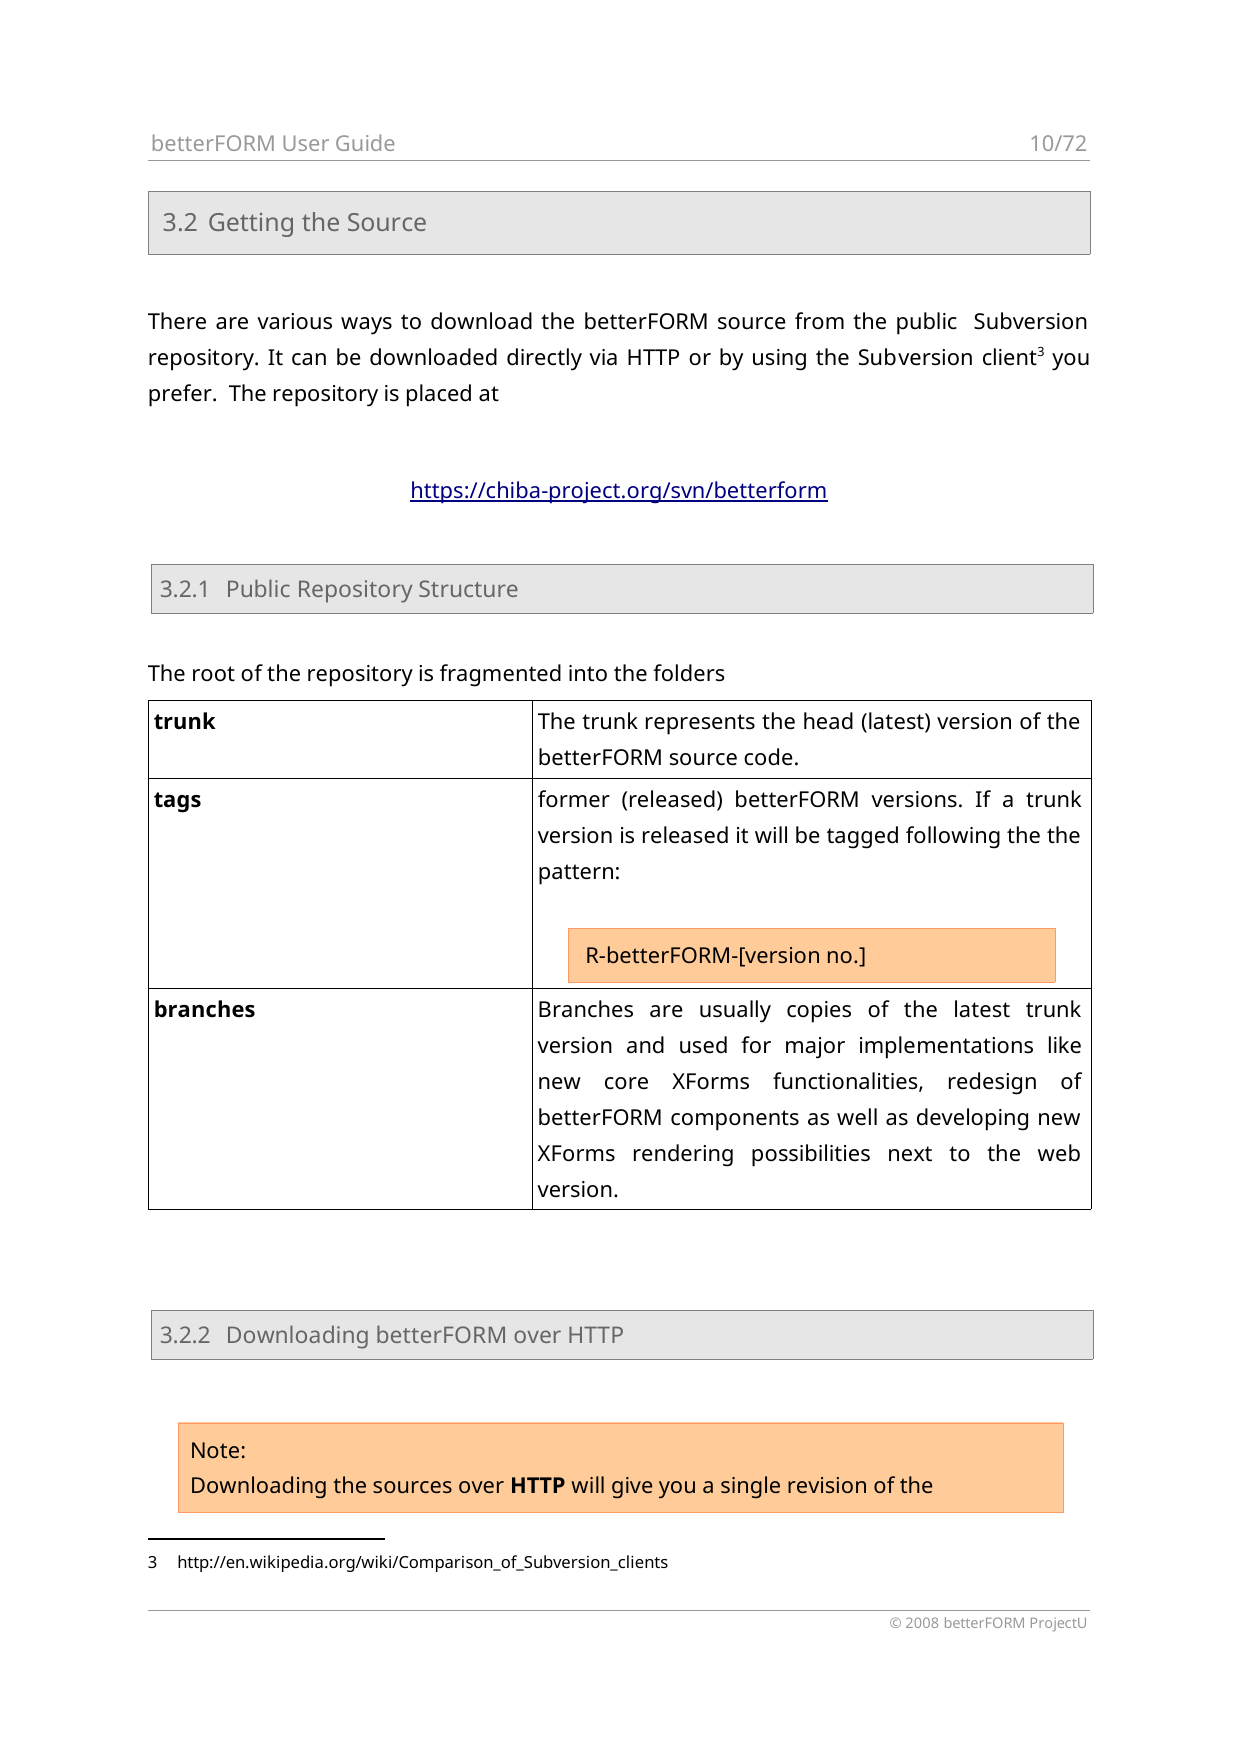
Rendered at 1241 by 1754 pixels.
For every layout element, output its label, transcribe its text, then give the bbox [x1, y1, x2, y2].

table_header trunk [149, 701, 532, 778]
subtitle Downloading betterFORM over HTTP [152, 1311, 1093, 1359]
table_cell branches [149, 989, 532, 1209]
table_cell tags [149, 779, 532, 988]
subtitle Public Repository Structure [152, 565, 1093, 613]
text https://chiba-project.org/svn/betterform [148, 475, 1090, 505]
table_cell Branches are usually copies of the latest trunk version and used for major imple­mentations like new core XForms functionalities, redesign of betterFORM components as well as developing new XForms rendering possibilities next to the web version. [533, 989, 1091, 1209]
text There are various ways to download the betterFORM source from the public Subversion repository. It can be downloaded directly via HTTP or by using the Sub­version client you prefer. The repository is placed at [148, 306, 1090, 408]
table_header The trunk represents the head (latest) version of the betterFORM source code. [533, 701, 1091, 778]
text Note: Downloading the sources over HTTP will give you a single revision of the [179, 1424, 1063, 1512]
table_cell former (released) betterFORM versions. If a trunk version is released it will be tagged following the the pattern: R-betterFORM-[version no.] [533, 779, 1091, 988]
text The root of the repository is fragmented into the folders [148, 658, 1090, 688]
text http://en.wikipedia.org/wiki/Comparison_of_Subversion_clients [148, 1551, 1093, 1574]
subtitle Getting the Source [149, 192, 1090, 254]
